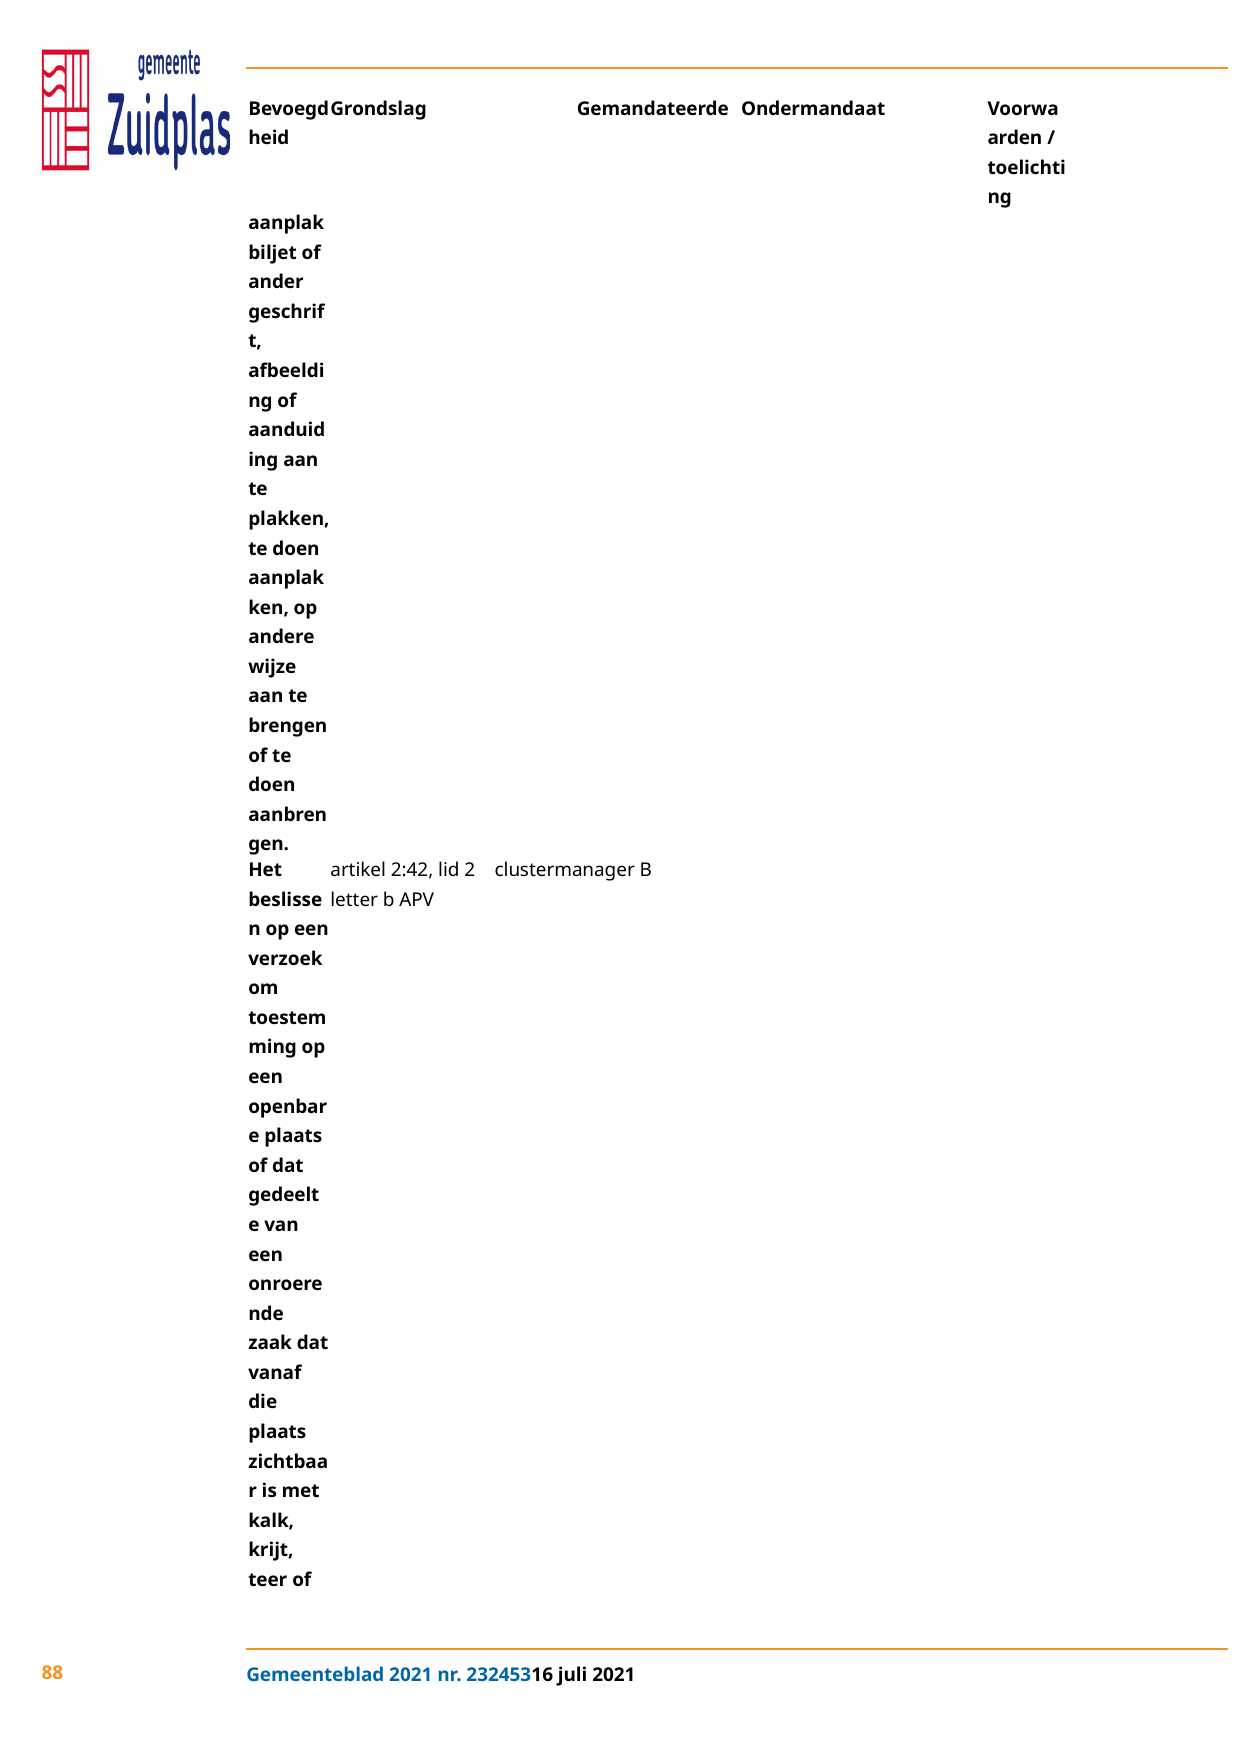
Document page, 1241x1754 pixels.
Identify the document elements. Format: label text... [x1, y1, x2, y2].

table_cell [330, 209, 494, 856]
table_header Voorwaarden / toelichting [987, 95, 1069, 209]
table_cell [823, 856, 1152, 1592]
table_cell [494, 209, 659, 856]
table_header [1069, 95, 1152, 209]
table_header Ondermandaat [741, 95, 987, 209]
table_cell aanplakbiljet of ander geschrift, afbeelding of aanduiding aan te plakken, te doen aanplakken, op andere wijze aan te brengen of te doen aanbrengen. [248, 209, 330, 856]
table_cell [659, 209, 823, 856]
table_cell clustermanager B [494, 856, 659, 1592]
table_header Gemandateerde [577, 95, 741, 209]
table_cell [659, 856, 823, 1592]
table_cell [823, 209, 1152, 856]
table_header Grondslag [330, 95, 577, 209]
picture [41, 47, 231, 172]
table_cell Het beslissen op een verzoek om toestemming op een openbare plaats of dat gedeelte van een onroerende zaak dat vanaf die plaats zichtbaar is met kalk, krijt, teer of [248, 856, 330, 1592]
table_header Bevoegdheid [248, 95, 330, 209]
table_cell artikel 2:42, lid 2 letter b APV [330, 856, 494, 1592]
